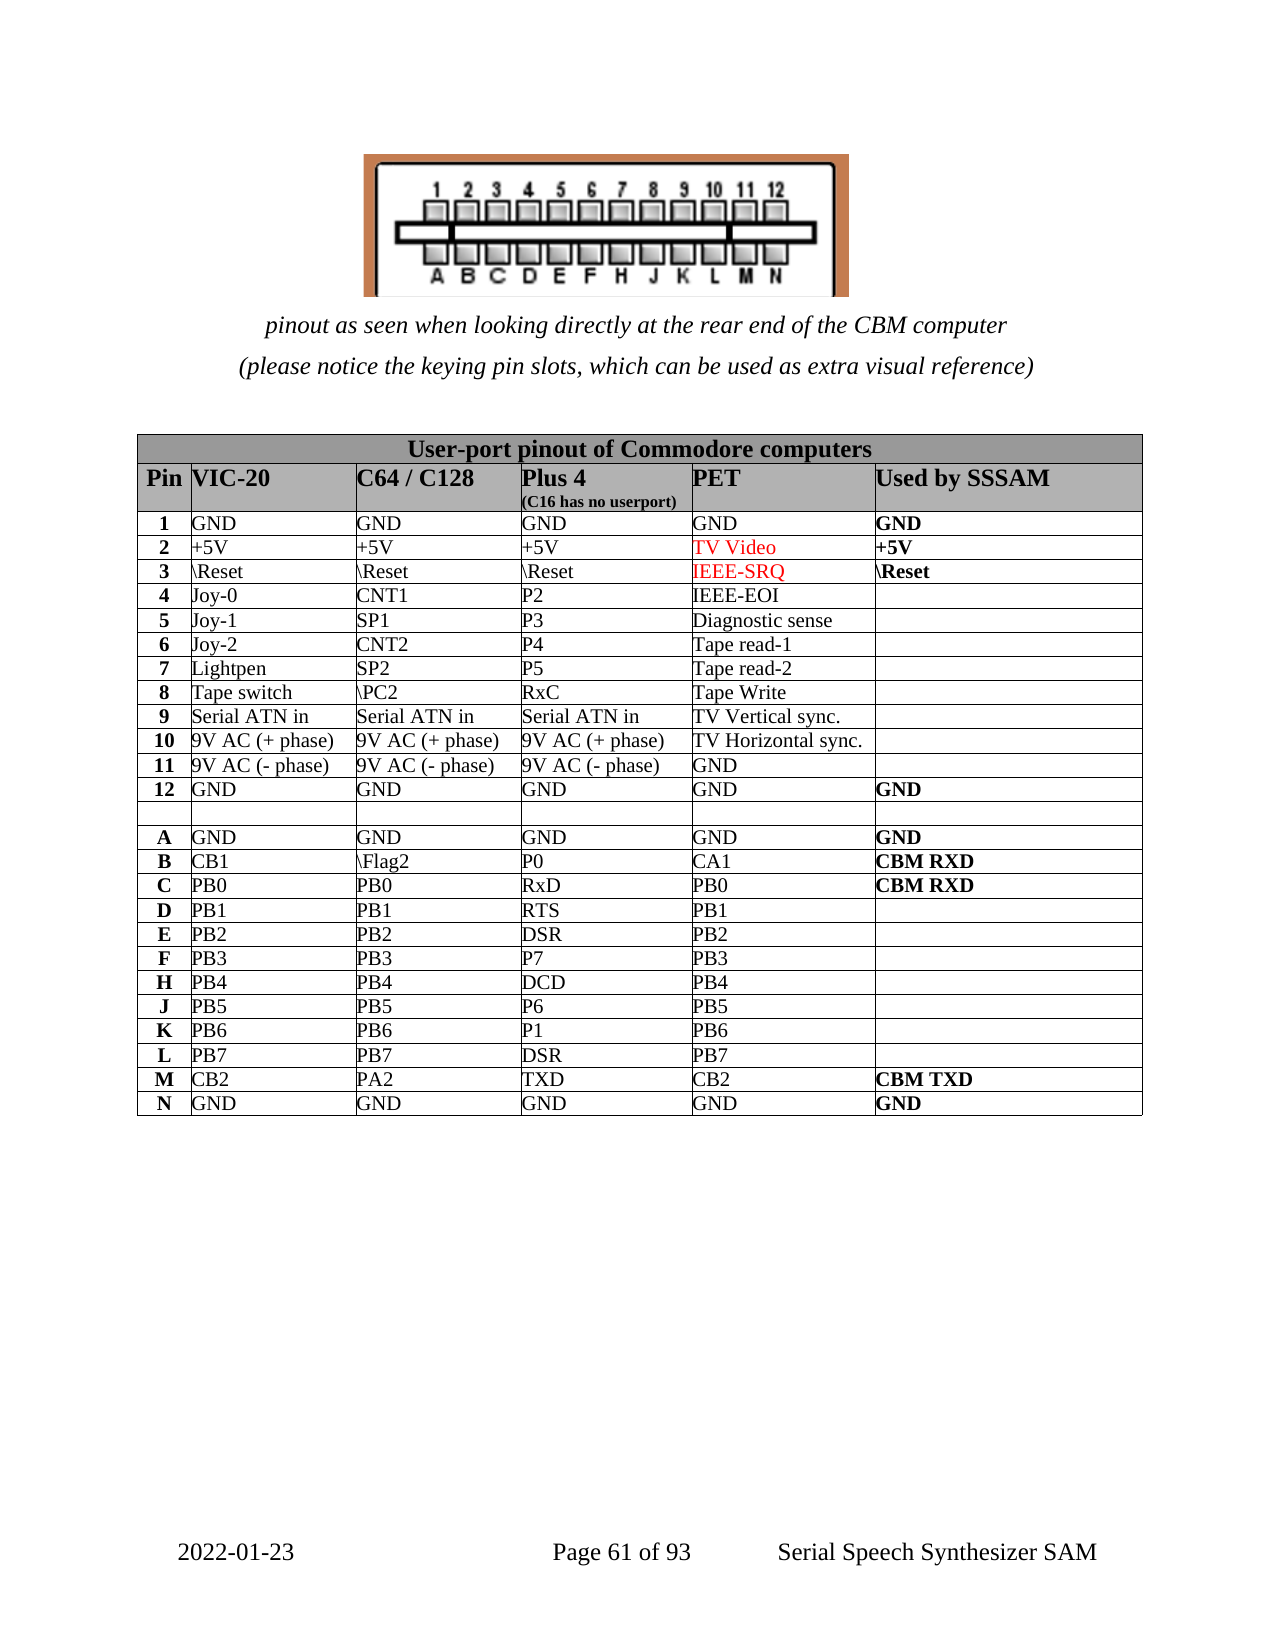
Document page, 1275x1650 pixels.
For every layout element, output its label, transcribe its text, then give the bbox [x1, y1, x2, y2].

table_cell CNT2 [357, 633, 521, 656]
table_cell [876, 802, 1142, 825]
table_cell Joy-2 [192, 633, 356, 656]
table_cell [876, 633, 1142, 656]
table_cell 4 [138, 584, 191, 607]
table_cell PB3 [693, 947, 875, 970]
table_cell TV Video [693, 536, 875, 559]
table_cell GND [693, 1092, 875, 1115]
table_cell C [138, 874, 191, 897]
table_cell +5V [876, 536, 1142, 559]
table_cell Joy-0 [192, 584, 356, 607]
text pinout as seen when looking directly at the rear end of the CBM computer [137, 310, 1138, 339]
table_cell 8 [138, 681, 191, 704]
table_cell \PC2 [357, 681, 521, 704]
table_cell GND [693, 754, 875, 777]
table_cell [876, 609, 1142, 632]
table_cell PB4 [357, 971, 521, 994]
table_cell P7 [522, 947, 692, 970]
table_cell [876, 681, 1142, 704]
table_cell [876, 1019, 1142, 1042]
table_cell M [138, 1068, 191, 1091]
table_header User-port pinout of Commodore computers [138, 435, 1142, 463]
table_cell [876, 657, 1142, 680]
table_cell [876, 995, 1142, 1018]
table_cell [876, 584, 1142, 607]
table_cell GND [522, 512, 692, 535]
table_cell PB5 [357, 995, 521, 1018]
table_cell A [138, 826, 191, 849]
table_cell 9 [138, 705, 191, 728]
table_cell SP2 [357, 657, 521, 680]
table_cell [876, 729, 1142, 752]
table_cell 9V AC (+ phase) [357, 729, 521, 752]
table_cell CBM RXD [876, 874, 1142, 897]
table_cell Tape read-1 [693, 633, 875, 656]
table_cell GND [876, 826, 1142, 849]
table_cell CB2 [693, 1068, 875, 1091]
table_cell PB2 [693, 923, 875, 946]
table_cell [138, 802, 191, 825]
table_cell 9V AC (- phase) [192, 754, 356, 777]
table_cell \Flag2 [357, 850, 521, 873]
table_cell J [138, 995, 191, 1018]
table_cell PB3 [192, 947, 356, 970]
text (please notice the keying pin slots, which can be used as extra visual reference) [137, 351, 1138, 380]
table_cell GND [192, 1092, 356, 1115]
table_cell CNT1 [357, 584, 521, 607]
table_cell [876, 899, 1142, 922]
table_cell GND [522, 826, 692, 849]
table_cell P6 [522, 995, 692, 1018]
table_cell PB7 [357, 1044, 521, 1067]
table_cell PB4 [192, 971, 356, 994]
table_cell Pin [138, 464, 191, 511]
table_cell 1 [138, 512, 191, 535]
table_cell [192, 802, 356, 825]
table_cell L [138, 1044, 191, 1067]
table_cell GND [192, 778, 356, 801]
table_cell PB6 [357, 1019, 521, 1042]
table_cell \Reset [522, 560, 692, 583]
table_cell [693, 802, 875, 825]
table_cell Diagnostic sense [693, 609, 875, 632]
table_cell PB7 [693, 1044, 875, 1067]
table_cell P4 [522, 633, 692, 656]
table_cell 9V AC (+ phase) [192, 729, 356, 752]
table_cell 12 [138, 778, 191, 801]
table_cell RxC [522, 681, 692, 704]
table_cell [876, 1044, 1142, 1067]
table_cell GND [522, 1092, 692, 1115]
table_cell P5 [522, 657, 692, 680]
table_cell [876, 971, 1142, 994]
table_cell PB5 [693, 995, 875, 1018]
table_cell PB6 [693, 1019, 875, 1042]
table_cell P3 [522, 609, 692, 632]
table_cell IEEE-SRQ [693, 560, 875, 583]
table_cell GND [876, 778, 1142, 801]
table_cell PB0 [192, 874, 356, 897]
table_cell CA1 [693, 850, 875, 873]
table_cell P1 [522, 1019, 692, 1042]
table_cell CB1 [192, 850, 356, 873]
table_cell F [138, 947, 191, 970]
table_cell [876, 705, 1142, 728]
table_cell C64 / C128 [357, 464, 521, 511]
table_cell Serial ATN in [357, 705, 521, 728]
table_cell [357, 802, 521, 825]
table_cell TV Vertical sync. [693, 705, 875, 728]
table_cell E [138, 923, 191, 946]
table_cell 2 [138, 536, 191, 559]
table_cell P0 [522, 850, 692, 873]
table_cell PET [693, 464, 875, 511]
table_cell DCD [522, 971, 692, 994]
table_cell PB7 [192, 1044, 356, 1067]
table_cell CBM RXD [876, 850, 1142, 873]
table_cell \Reset [192, 560, 356, 583]
table_cell PB1 [192, 899, 356, 922]
table_cell GND [693, 512, 875, 535]
table_cell PB1 [693, 899, 875, 922]
table_cell DSR [522, 1044, 692, 1067]
table_cell PB1 [357, 899, 521, 922]
table_cell Serial ATN in [522, 705, 692, 728]
table_cell PB2 [192, 923, 356, 946]
table_cell [876, 754, 1142, 777]
table_cell N [138, 1092, 191, 1115]
table_cell 6 [138, 633, 191, 656]
table_cell PB3 [357, 947, 521, 970]
table_cell 9V AC (- phase) [522, 754, 692, 777]
table_cell 10 [138, 729, 191, 752]
table_cell GND [357, 826, 521, 849]
table_cell Lightpen [192, 657, 356, 680]
table_cell P2 [522, 584, 692, 607]
table_cell +5V [192, 536, 356, 559]
table_cell VIC-20 [192, 464, 356, 511]
table_cell GND [876, 1092, 1142, 1115]
table_cell GND [693, 778, 875, 801]
table_cell PA2 [357, 1068, 521, 1091]
table_cell 9V AC (- phase) [357, 754, 521, 777]
table_cell 11 [138, 754, 191, 777]
table_cell PB2 [357, 923, 521, 946]
table_cell GND [522, 778, 692, 801]
table_cell GND [192, 826, 356, 849]
table_cell K [138, 1019, 191, 1042]
table_cell Joy-1 [192, 609, 356, 632]
table_cell +5V [522, 536, 692, 559]
table_cell 7 [138, 657, 191, 680]
table_cell Used by SSSAM [876, 464, 1142, 511]
table_cell GND [876, 512, 1142, 535]
table_cell D [138, 899, 191, 922]
table_cell IEEE-EOI [693, 584, 875, 607]
table_cell H [138, 971, 191, 994]
table_cell GND [192, 512, 356, 535]
table_cell \Reset [876, 560, 1142, 583]
table_cell RxD [522, 874, 692, 897]
table_cell B [138, 850, 191, 873]
table_cell CBM TXD [876, 1068, 1142, 1091]
table_cell GND [357, 512, 521, 535]
table_cell DSR [522, 923, 692, 946]
table_cell Tape Write [693, 681, 875, 704]
table_cell [876, 947, 1142, 970]
table_cell \Reset [357, 560, 521, 583]
table_cell TXD [522, 1068, 692, 1091]
table_cell PB0 [357, 874, 521, 897]
table_cell PB4 [693, 971, 875, 994]
table_cell [522, 802, 692, 825]
table_cell 9V AC (+ phase) [522, 729, 692, 752]
picture [363, 154, 849, 297]
table_cell GND [357, 1092, 521, 1115]
table_cell Tape read-2 [693, 657, 875, 680]
table_cell Serial ATN in [192, 705, 356, 728]
table_cell CB2 [192, 1068, 356, 1091]
table_cell 3 [138, 560, 191, 583]
table_cell Tape switch [192, 681, 356, 704]
table_cell Plus 4 (C16 has no userport) [522, 464, 692, 511]
table_cell [876, 923, 1142, 946]
table_cell PB0 [693, 874, 875, 897]
table_cell PB6 [192, 1019, 356, 1042]
table_cell GND [693, 826, 875, 849]
table_cell TV Horizontal sync. [693, 729, 875, 752]
table_cell PB5 [192, 995, 356, 1018]
table_cell RTS [522, 899, 692, 922]
table_cell +5V [357, 536, 521, 559]
table_cell GND [357, 778, 521, 801]
table_cell SP1 [357, 609, 521, 632]
table_cell 5 [138, 609, 191, 632]
